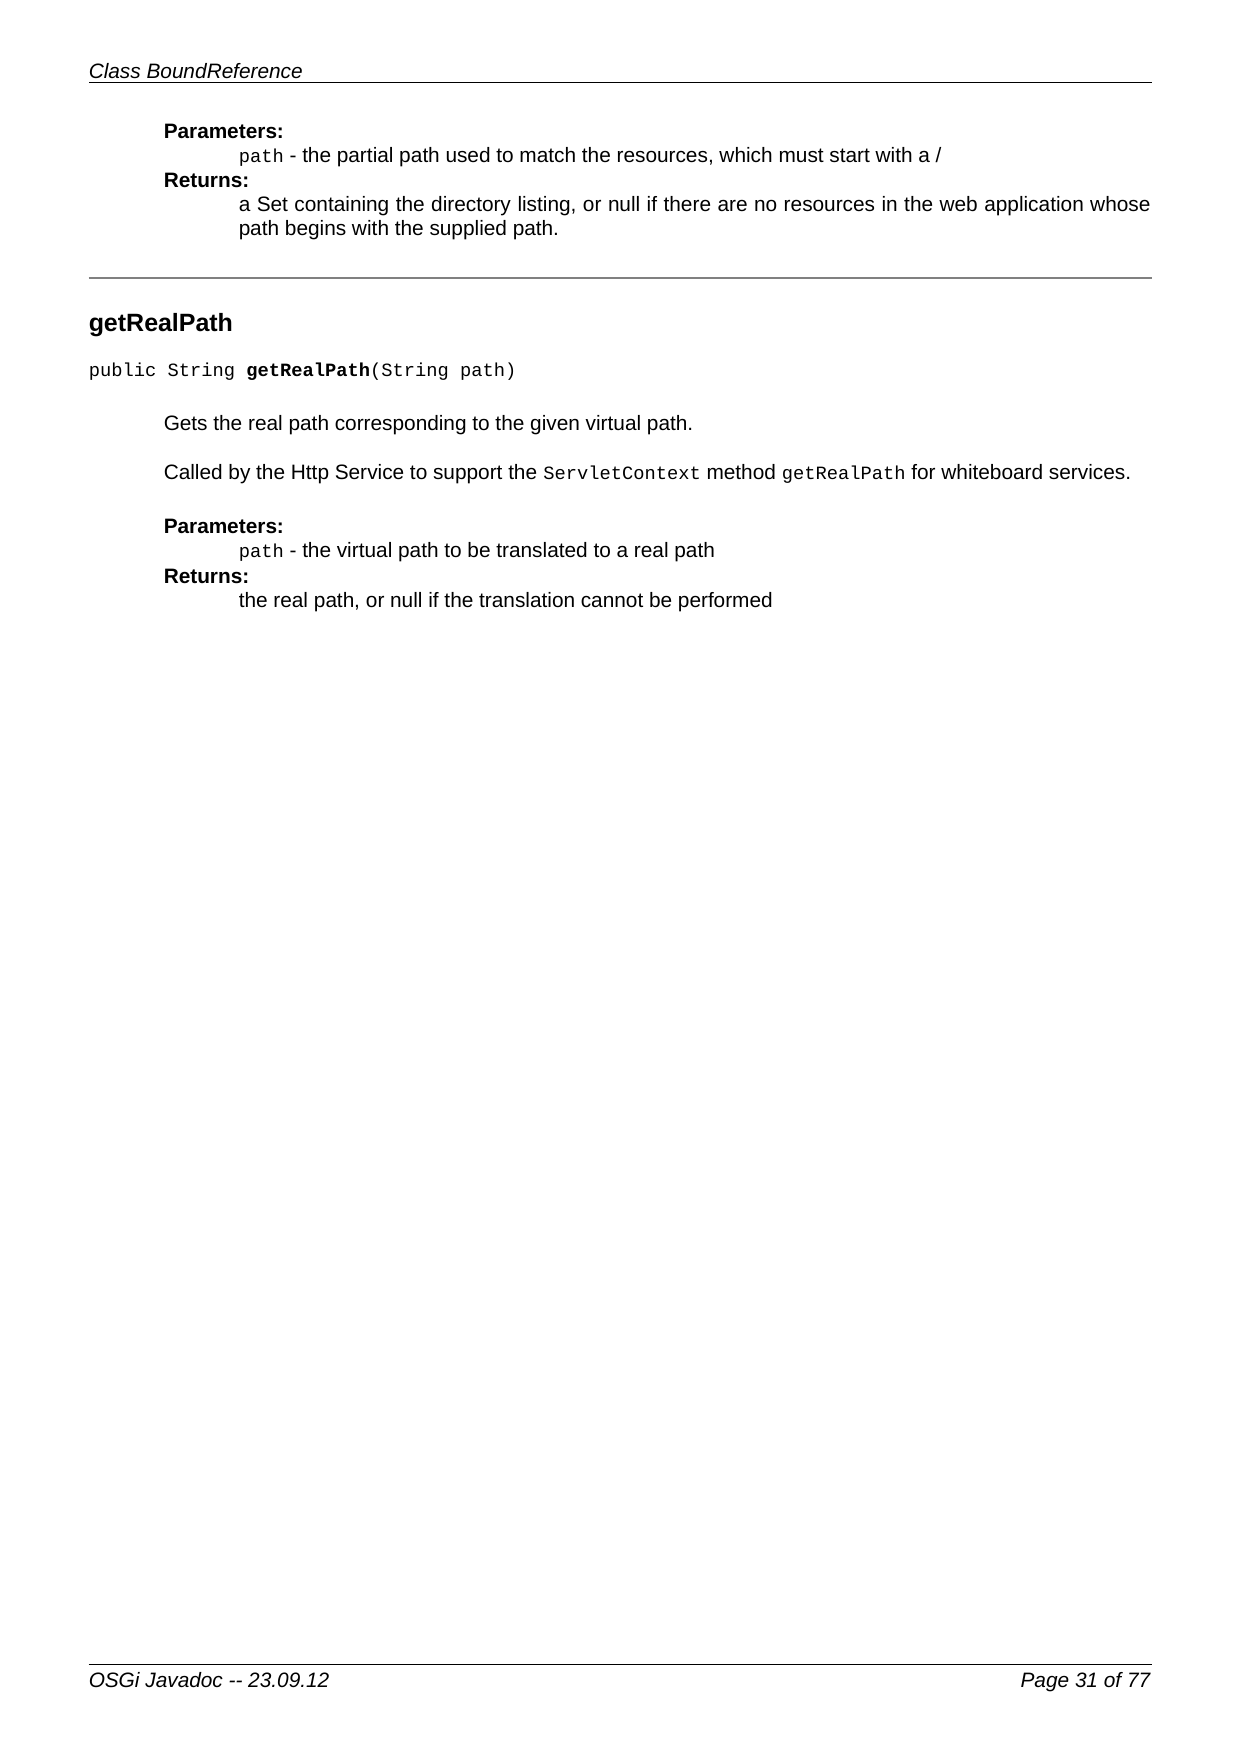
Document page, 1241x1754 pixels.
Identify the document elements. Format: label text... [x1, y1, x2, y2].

text Gets the real path corresponding to the given virtual path. [163, 411, 1152, 435]
text Returns: [163, 168, 1152, 192]
text Parameters: [163, 514, 1152, 538]
text Called by the Http Service to support the ServletContext method getRealPath for whiteboard services. [163, 460, 1152, 485]
text public String getRealPath(String path) [88, 361, 1152, 382]
text path - the virtual path to be translated to a real path [238, 538, 1152, 563]
subtitle getRealPath [88, 308, 1152, 336]
text a Set containing the directory listing, or null if there are no resources in the web application whose path begins with the supplied path. [238, 192, 1152, 239]
text Parameters: [163, 118, 1152, 142]
text path - the partial path used to match the resources, which must start with a / [238, 142, 1152, 168]
text Returns: [163, 563, 1152, 587]
text the real path, or null if the translation cannot be performed [238, 587, 1152, 611]
